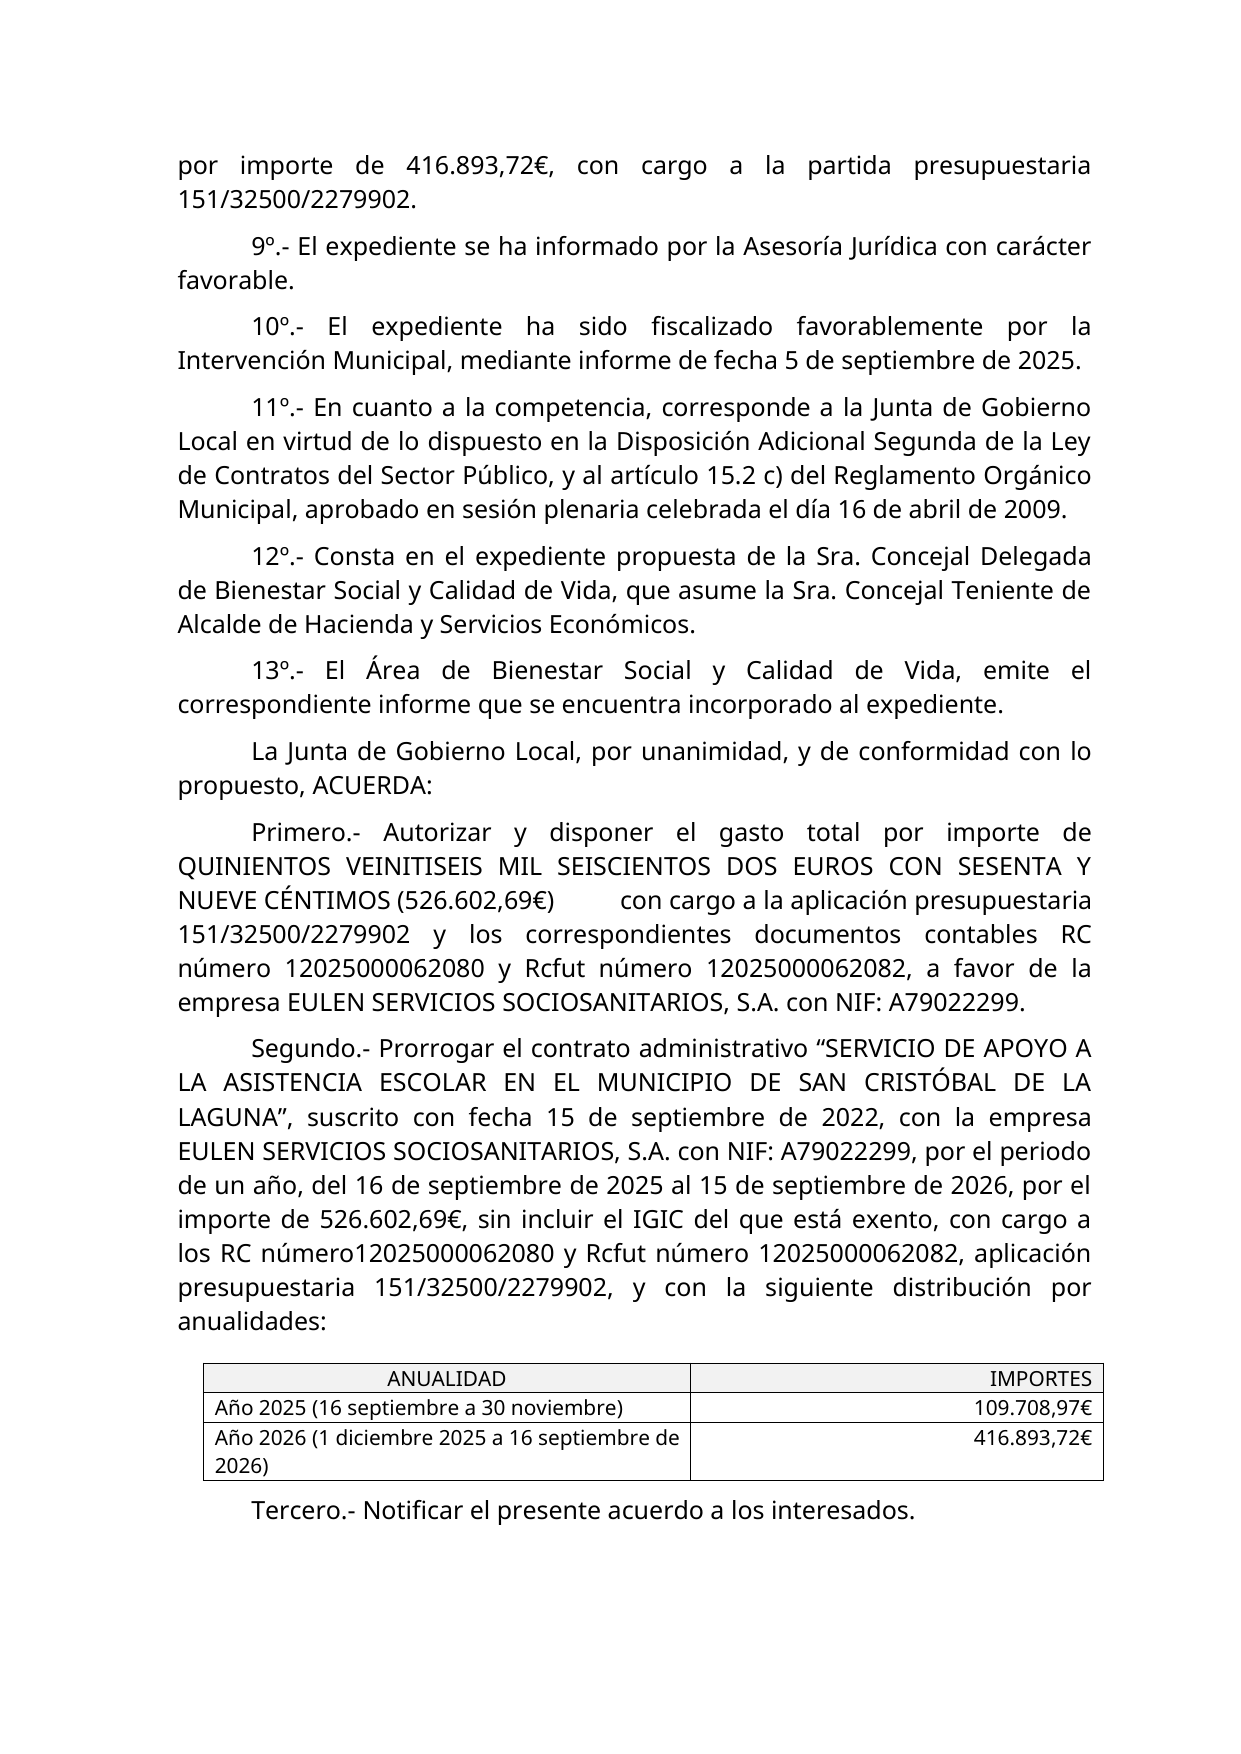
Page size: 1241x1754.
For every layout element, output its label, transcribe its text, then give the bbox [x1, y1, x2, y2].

text 10º.- El expediente ha sido fiscalizado favorablemente por la Intervención Municipal, mediante informe de fecha 5 de septiembre de 2025. [177, 309, 1093, 377]
table_cell Año 2025 (16 septiembre a 30 noviembre) [204, 1393, 690, 1422]
table_cell 109.708,97€ [691, 1393, 1103, 1422]
table_cell Año 2026 (1 diciembre 2025 a 16 septiembre de 2026) [204, 1423, 690, 1479]
text Primero.- Autorizar y disponer el gasto total por importe de QUINIENTOS VEINITISEIS MIL SEISCIENTOS DOS EUROS CON SESENTA Y NUEVE CÉNTIMOS (526.602,69€) con cargo a la aplicación presupuestaria 151/32500/2279902 y los correspondientes documentos contables RC número 12025000062080 y Rcfut número 12025000062082, a favor de la empresa EULEN SERVICIOS SOCIOSANITARIOS, S.A. con NIF: A79022299. [177, 814, 1093, 1018]
text 11º.- En cuanto a la competencia, corresponde a la Junta de Gobierno Local en virtud de lo dispuesto en la Disposición Adicional Segunda de la Ley de Contratos del Sector Público, y al artículo 15.2 c) del Reglamento Orgánico Municipal, aprobado en sesión plenaria celebrada el día 16 de abril de 2009. [177, 389, 1093, 526]
text 9º.- El expediente se ha informado por la Asesoría Jurídica con carácter favorable. [177, 228, 1093, 296]
text 13º.- El Área de Bienestar Social y Calidad de Vida, emite el correspondiente informe que se encuentra incorporado al expediente. [177, 653, 1093, 721]
text Segundo.- Prorrogar el contrato administrativo “SERVICIO DE APOYO A LA ASISTENCIA ESCOLAR EN EL MUNICIPIO DE SAN CRISTÓBAL DE LA LAGUNA”, suscrito con fecha 15 de septiembre de 2022, con la empresa EULEN SERVICIOS SOCIOSANITARIOS, S.A. con NIF: A79022299, por el periodo de un año, del 16 de septiembre de 2025 al 15 de septiembre de 2026, por el importe de 526.602,69€, sin incluir el IGIC del que está exento, con cargo a los RC número12025000062080 y Rcfut número 12025000062082, aplicación presupuestaria 151/32500/2279902, y con la siguiente distribución por anualidades: [177, 1031, 1093, 1338]
text 12º.- Consta en el expediente propuesta de la Sra. Concejal Delegada de Bienestar Social y Calidad de Vida, que asume la Sra. Concejal Teniente de Alcalde de Hacienda y Servicios Económicos. [177, 538, 1093, 640]
table_header ANUALIDAD [204, 1364, 690, 1392]
table_cell 416.893,72€ [691, 1423, 1103, 1479]
text La Junta de Gobierno Local, por unanimidad, y de conformidad con lo propuesto, ACUERDA: [177, 733, 1093, 802]
table_header IMPORTES [691, 1364, 1103, 1392]
text por importe de 416.893,72€, con cargo a la partida presupuestaria 151/32500/2279902. [177, 148, 1093, 216]
text Tercero.- Notificar el presente acuerdo a los interesados. [177, 1493, 1093, 1527]
